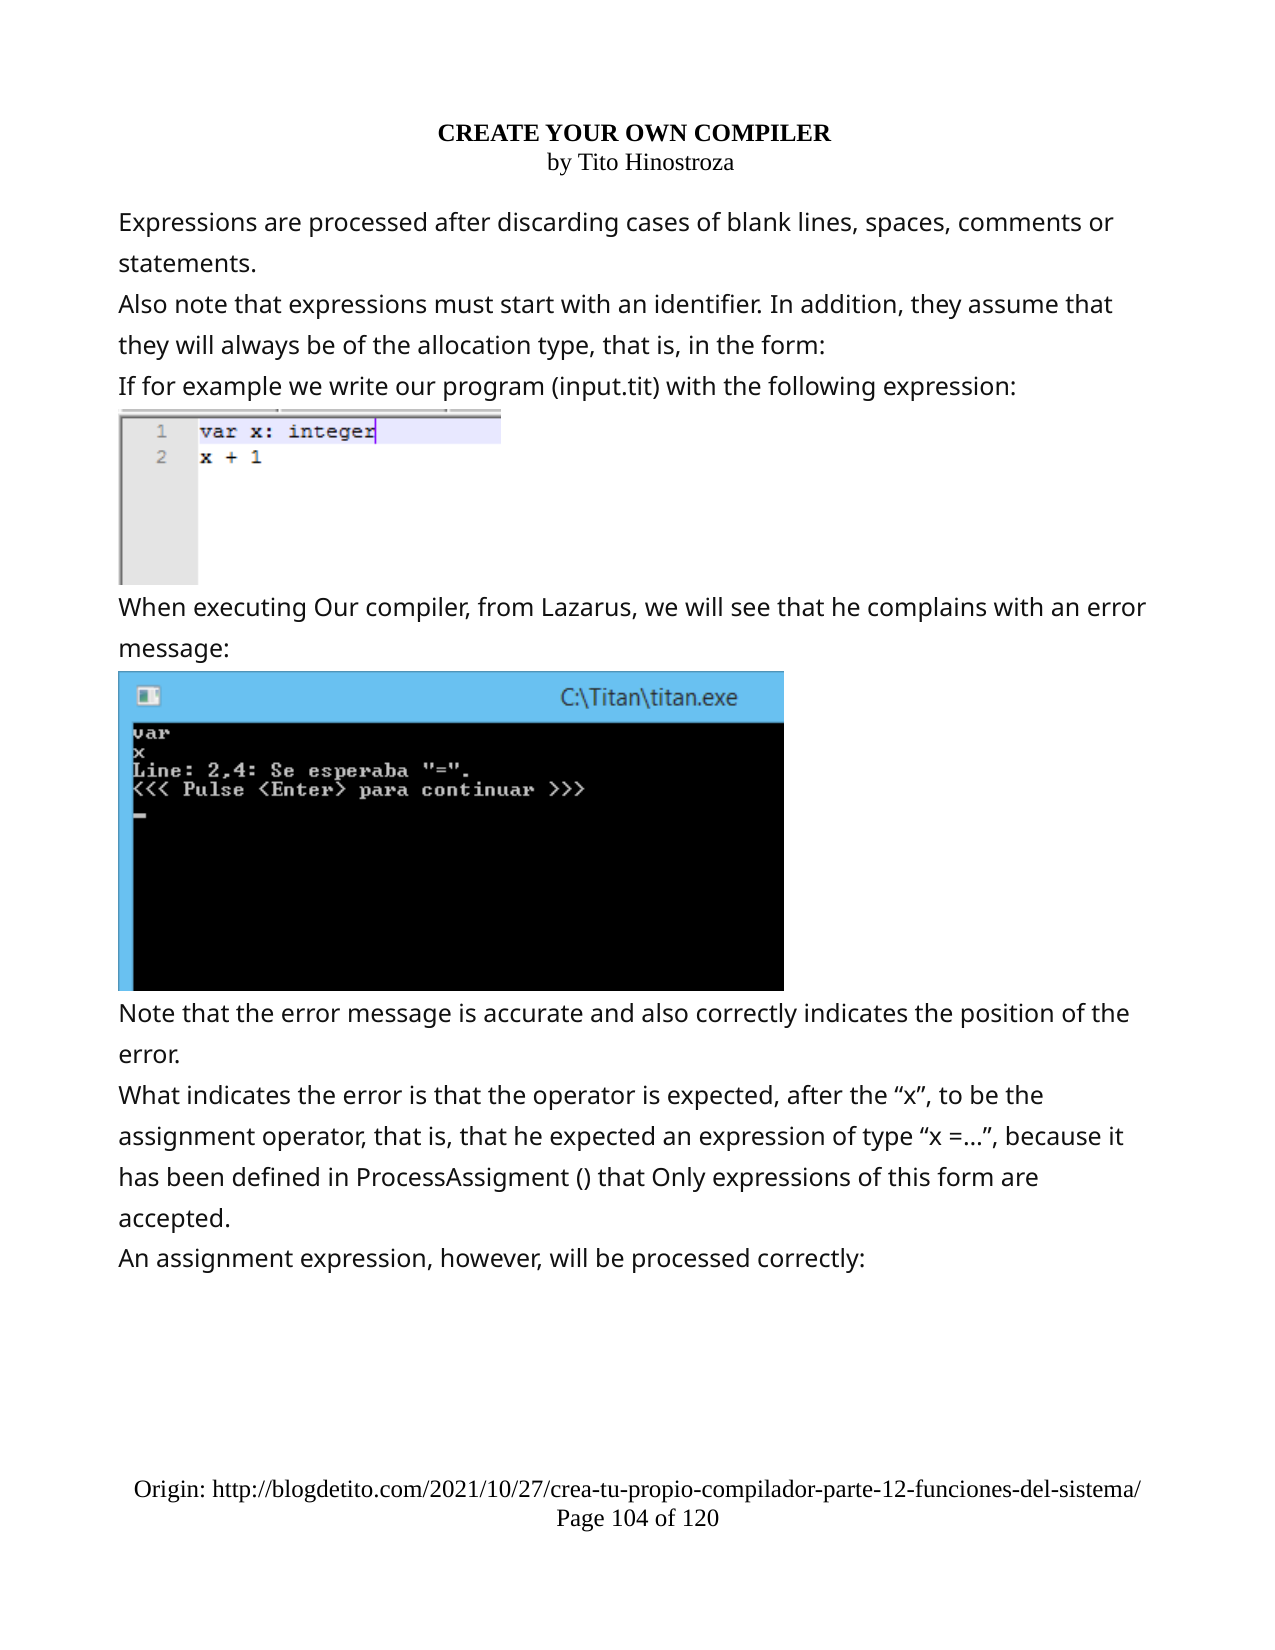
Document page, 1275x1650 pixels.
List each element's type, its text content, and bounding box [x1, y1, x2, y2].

text What indicates the error is that the operator is expected, after the “x”, to be the assignment operator, that is, that he expected an expression of type “x =…”, because it has been defined in ProcessAssigment () that Only expressions of this form are accepted. [118, 1078, 1157, 1234]
picture [118, 671, 784, 991]
picture [118, 409, 501, 585]
text Expressions are processed after discarding cases of blank lines, spaces, comments or statements. [118, 205, 1157, 280]
text Also note that expressions must start with an identifier. In addition, they assume that they will always be of the allocation type, that is, in the form: [118, 287, 1157, 362]
text If for example we write our program (input.tit) with the following expression: [118, 368, 1157, 402]
text An assignment expression, however, will be processed correctly: [118, 1241, 1157, 1275]
text When executing Our compiler, from Lazarus, we will see that he complains with an error message: [118, 590, 1157, 665]
text Note that the error message is accurate and also correctly indicates the position of the error. [118, 996, 1157, 1071]
